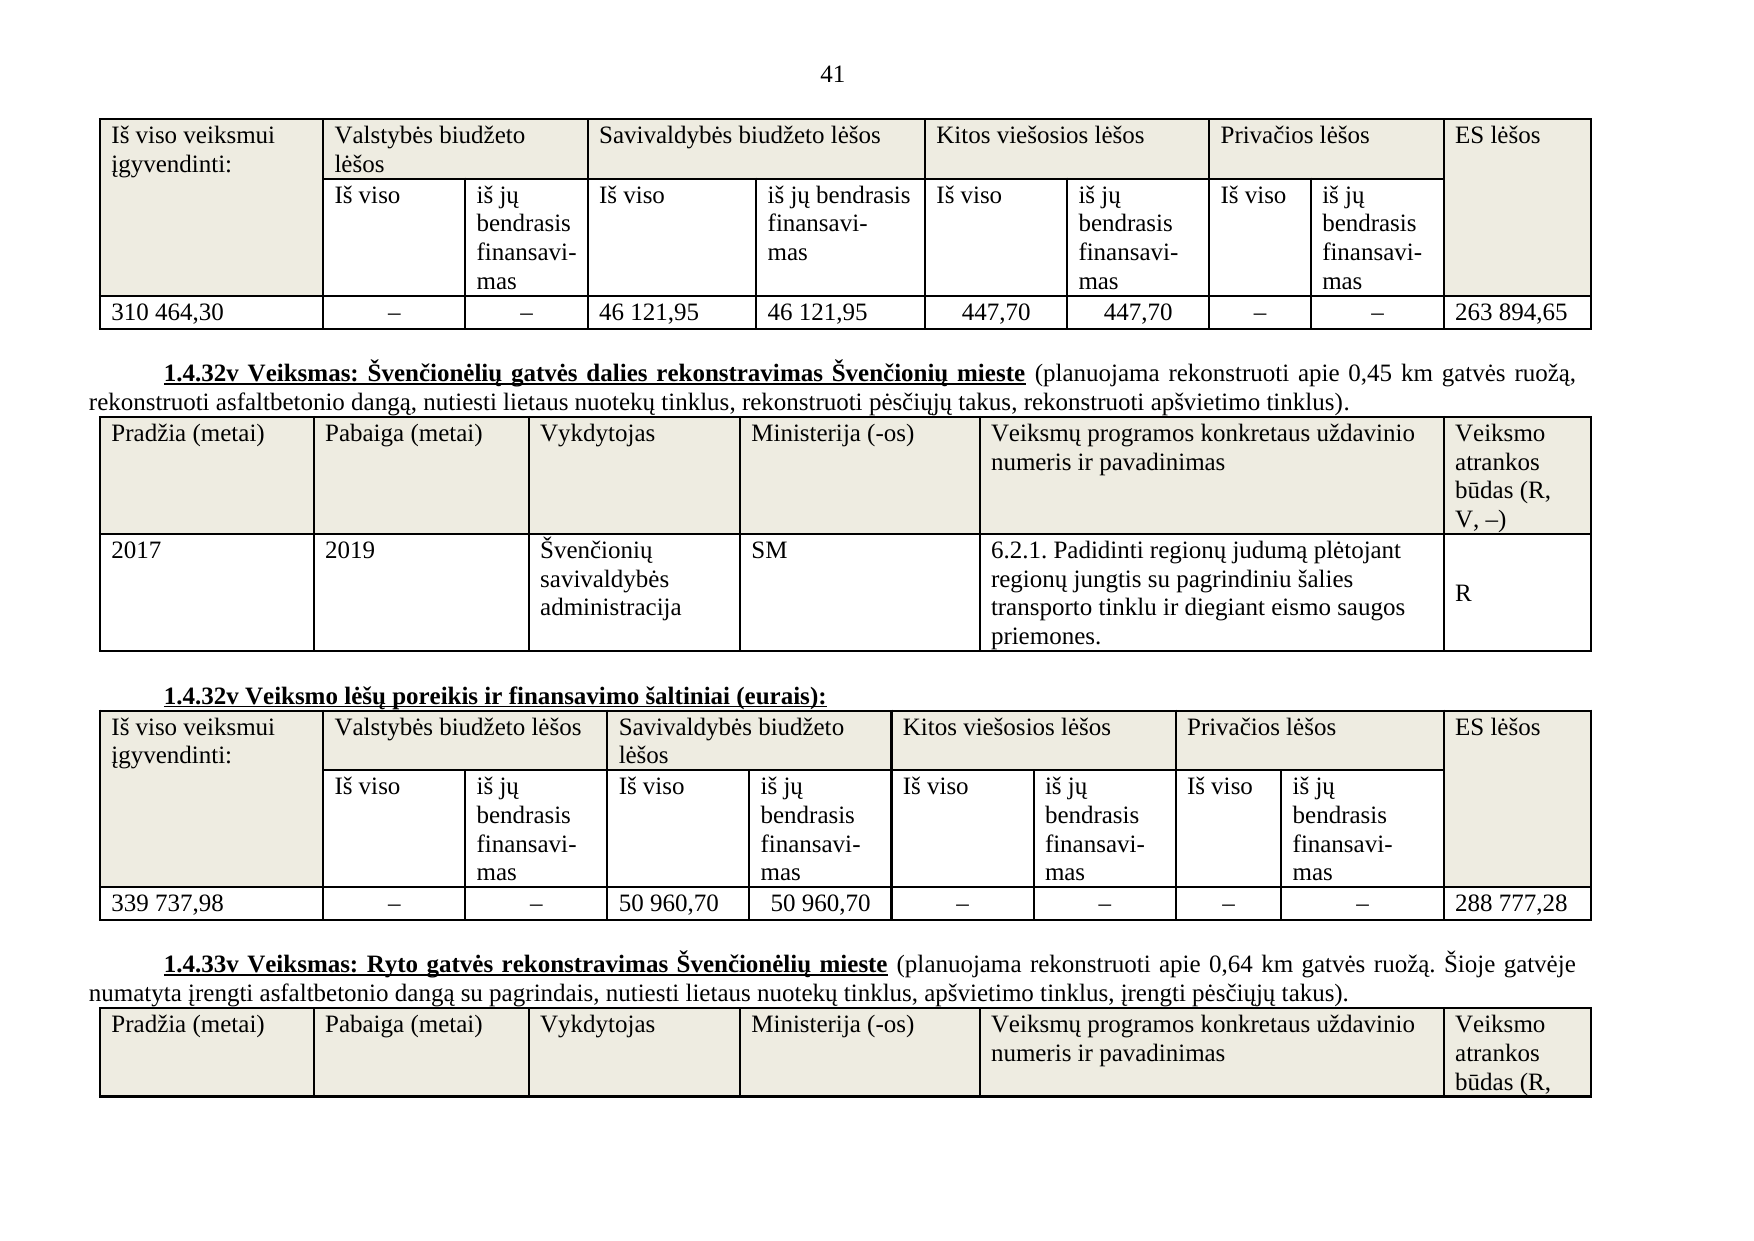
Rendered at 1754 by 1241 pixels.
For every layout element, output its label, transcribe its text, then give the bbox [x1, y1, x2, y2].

table_cell – [1282, 888, 1443, 919]
table_header ES lėšos [1445, 712, 1590, 886]
table_cell Iš viso [589, 180, 755, 295]
table_cell Iš viso [893, 771, 1033, 886]
table_cell 6.2.1. Padidinti regionų judumą plėtojant regionų jungtis su pagrindiniu šalies transporto tinklu ir diegiant eismo saugos priemones. [981, 535, 1443, 650]
table_cell – [324, 888, 464, 919]
table_cell 447,70 [926, 297, 1066, 327]
table_cell 50 960,70 [750, 888, 890, 919]
table_cell R [1445, 535, 1590, 650]
table_header Savivaldybės biudžeto lėšos [589, 120, 924, 178]
table_cell SM [741, 535, 979, 650]
text 1.4.32v Veiksmas: Švenčionėlių gatvės dalies rekonstravimas Švenčionių mieste (planuojama rekonstruoti apie 0,45 km gatvės ruožą, rekonstruoti asfaltbetonio dangą, nutiesti lietaus nuotekų tinklus, rekonstruoti pėsčiųjų takus, rekonstruoti apšvietimo tinklus). [89, 358, 1577, 416]
table_cell – [1177, 888, 1280, 919]
table_header Pabaiga (metai) [315, 418, 528, 533]
table_cell 339 737,98 [101, 888, 322, 919]
table_header Veiksmo atrankos būdas (R, [1445, 1009, 1590, 1095]
table_cell – [466, 888, 606, 919]
table_header Pradžia (metai) [101, 1009, 313, 1095]
table_cell iš jų bendrasis finansavi- mas [750, 771, 890, 886]
table_cell iš jų bendrasis finansavi- mas [1035, 771, 1175, 886]
table_header Vykdytojas [530, 418, 739, 533]
table_header Ministerija (-os) [741, 1009, 979, 1095]
table_header Privačios lėšos [1210, 120, 1443, 178]
table_cell iš jų bendrasis finansavi- mas [1312, 180, 1443, 295]
table_cell iš jų bendrasis finansavi- mas [1068, 180, 1208, 295]
table_cell 2017 [101, 535, 313, 650]
table_cell iš jų bendrasis finansavi- mas [757, 180, 924, 295]
table_header Veiksmų programos konkretaus uždavinio numeris ir pavadinimas [981, 418, 1443, 533]
table_cell iš jų bendrasis finansavi- mas [466, 771, 606, 886]
table_cell 288 777,28 [1445, 888, 1590, 919]
table_header Valstybės biudžeto lėšos [324, 120, 587, 178]
table_cell Švenčionių savivaldybės administracija [530, 535, 739, 650]
table_cell – [324, 297, 464, 327]
table_header Savivaldybės biudžeto lėšos [608, 712, 890, 769]
table_header Iš viso veiksmui įgyvendinti: [101, 712, 322, 886]
table_cell 263 894,65 [1445, 297, 1590, 327]
table_cell Iš viso [1210, 180, 1310, 295]
text 1.4.32v Veiksmo lėšų poreikis ir finansavimo šaltiniai (eurais): [89, 681, 1577, 709]
table_cell Iš viso [324, 180, 464, 295]
table_header Iš viso veiksmui įgyvendinti: [101, 120, 322, 295]
table_header Vykdytojas [530, 1009, 739, 1095]
table_header Valstybės biudžeto lėšos [324, 712, 606, 769]
table_cell iš jų bendrasis finansavi- mas [466, 180, 587, 295]
table_cell – [1312, 297, 1443, 327]
table_cell Iš viso [1177, 771, 1280, 886]
table_header Privačios lėšos [1177, 712, 1443, 769]
table_header Ministerija (-os) [741, 418, 979, 533]
table_cell iš jų bendrasis finansavi- mas [1282, 771, 1443, 886]
table_cell – [893, 888, 1033, 919]
table_cell 2019 [315, 535, 528, 650]
table_cell 310 464,30 [101, 297, 322, 327]
table_cell 46 121,95 [589, 297, 755, 327]
table_cell Iš viso [926, 180, 1066, 295]
table_header Veiksmo atrankos būdas (R, V, –) [1445, 418, 1590, 533]
table_cell – [466, 297, 587, 327]
table_cell Iš viso [608, 771, 748, 886]
table_cell 46 121,95 [757, 297, 924, 327]
text 1.4.33v Veiksmas: Ryto gatvės rekonstravimas Švenčionėlių mieste (planuojama rekonstruoti apie 0,64 km gatvės ruožą. Šioje gatvėje numatyta įrengti asfaltbetonio dangą su pagrindais, nutiesti lietaus nuotekų tinklus, apšvietimo tinklus, įrengti pėsčiųjų takus). [89, 949, 1577, 1007]
table_header Kitos viešosios lėšos [893, 712, 1175, 769]
table_header Pabaiga (metai) [315, 1009, 528, 1095]
table_cell – [1035, 888, 1175, 919]
table_header Pradžia (metai) [101, 418, 313, 533]
table_cell – [1210, 297, 1310, 327]
table_header Veiksmų programos konkretaus uždavinio numeris ir pavadinimas [981, 1009, 1443, 1095]
table_cell Iš viso [324, 771, 464, 886]
table_header Kitos viešosios lėšos [926, 120, 1208, 178]
table_header ES lėšos [1445, 120, 1590, 295]
table_cell 50 960,70 [608, 888, 748, 919]
table_cell 447,70 [1068, 297, 1208, 327]
